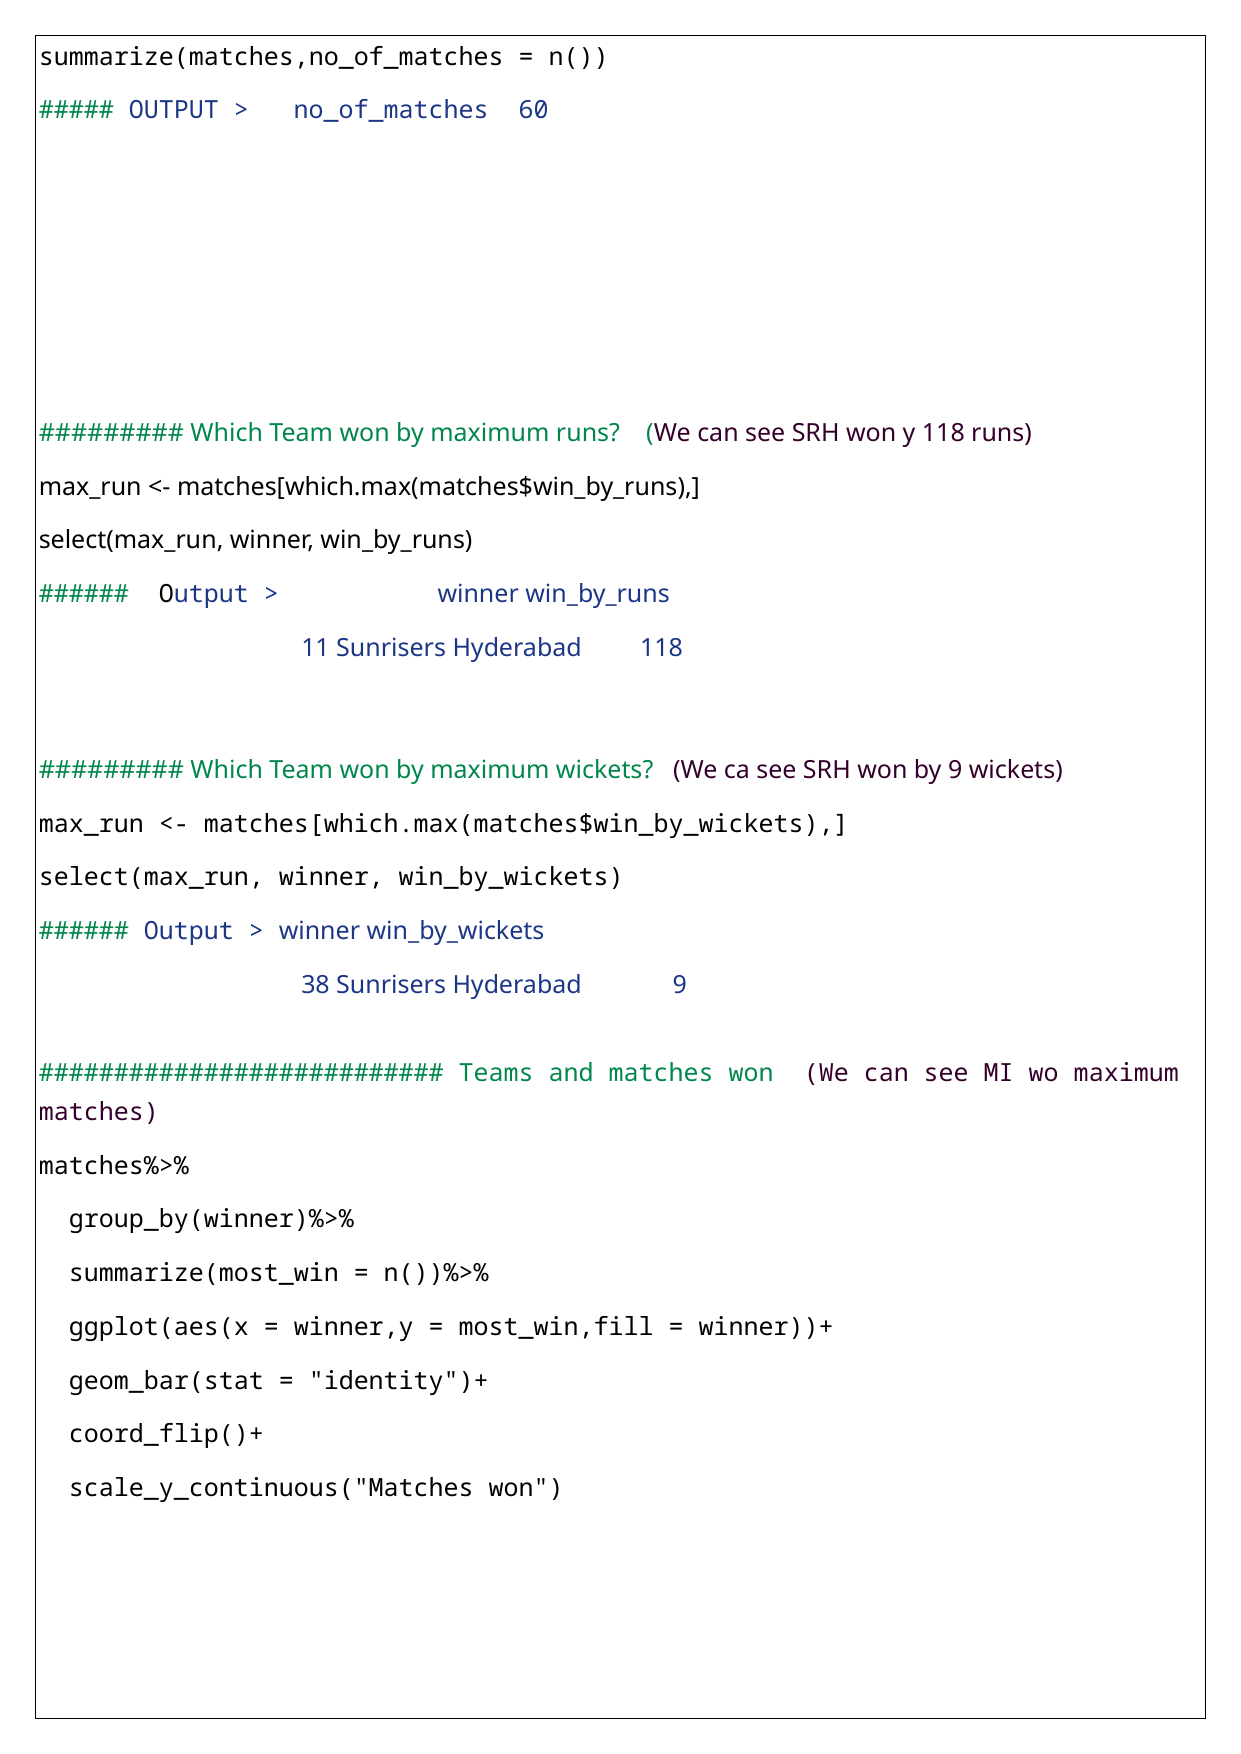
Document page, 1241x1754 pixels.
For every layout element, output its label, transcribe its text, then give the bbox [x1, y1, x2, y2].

text group_by(winner)%>% [38, 1201, 1202, 1235]
text ########################### Teams and matches won (We can see MI wo maximum matches) [38, 1054, 1202, 1128]
text ###### Output > winner win_by_runs [38, 576, 1202, 610]
text max_run <- matches[which.max(matches$win_by_runs),] [38, 468, 1202, 502]
text summarize(most_win = n())%>% [38, 1255, 1202, 1289]
text scale_y_continuous("Matches won") [38, 1470, 1202, 1504]
text matches%>% [38, 1147, 1202, 1181]
text ###### Output > winner win_by_wickets [38, 913, 1202, 947]
text ######### Which Team won by maximum runs? (We can see SRH won y 118 runs) [38, 415, 1202, 449]
text 11 Sunrisers Hyderabad 118 [38, 630, 1202, 664]
text ######### Which Team won by maximum wickets? (We ca see SRH won by 9 wickets) [38, 752, 1202, 786]
text coord_flip()+ [38, 1416, 1202, 1450]
text select(max_run, winner, win_by_wickets) [38, 859, 1202, 893]
text ggplot(aes(x = winner,y = most_win,fill = winner))+ [38, 1308, 1202, 1343]
text summarize(matches,no_of_matches = n()) [38, 38, 1202, 72]
text max_run <- matches[which.max(matches$win_by_wickets),] [38, 805, 1202, 839]
text geom_bar(stat = "identity")+ [38, 1362, 1202, 1396]
text 38 Sunrisers Hyderabad 9 [38, 967, 1202, 1001]
text ##### OUTPUT > no_of_matches 60 [38, 92, 1202, 126]
text select(max_run, winner, win_by_runs) [38, 522, 1202, 556]
